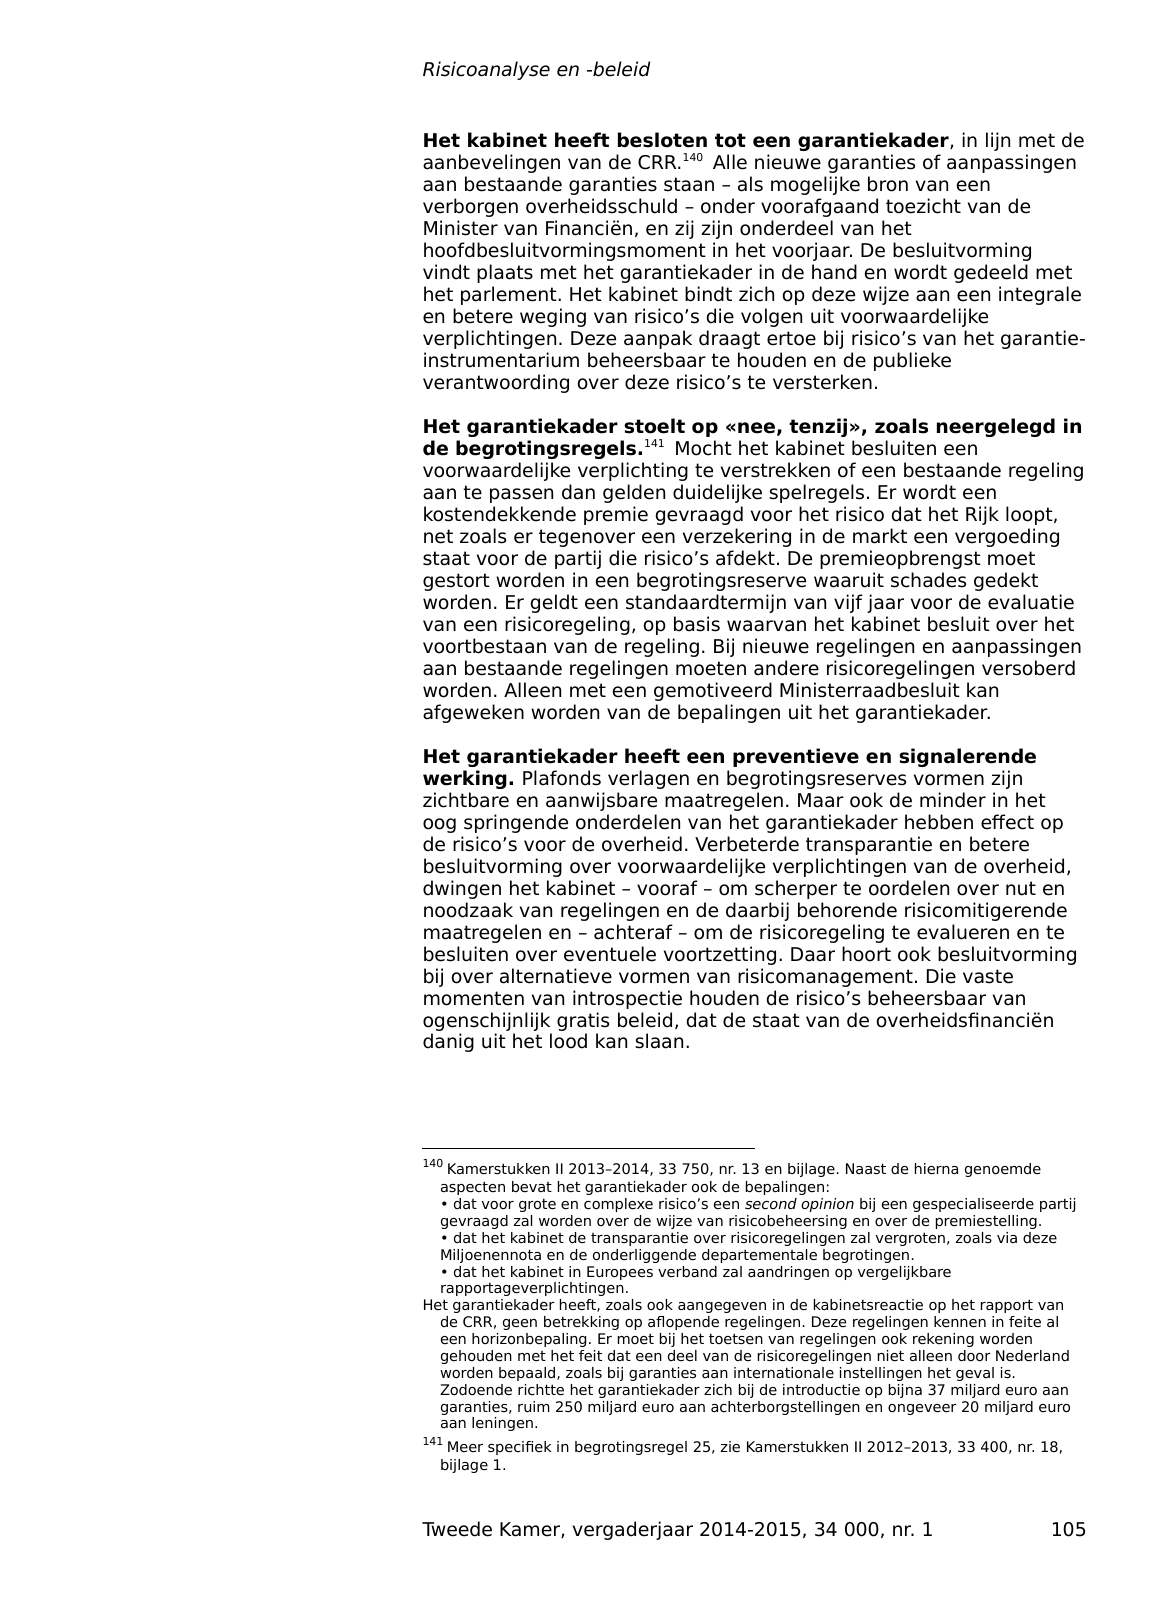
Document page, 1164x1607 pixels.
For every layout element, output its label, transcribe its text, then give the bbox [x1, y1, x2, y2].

text Het garantiekader heeft, zoals ook aangegeven in de kabinetsreactie op het rapport van de CRR, geen betrekking op aflopende regelingen. Deze regelingen kennen in feite al een horizonbepaling. Er moet bij het toetsen van regelingen ook rekening worden gehouden met het feit dat een deel van de risicoregelingen niet alleen door Nederland worden bepaald, zoals bij garanties aan internationale instellingen het geval is. Zodoende richtte het garantiekader zich bij de introductie op bijna 37 miljard euro aan garanties, ruim 250 miljard euro aan achterborgstellingen en ongeveer 20 miljard euro aan leningen. [422, 1297, 1087, 1432]
text • dat het kabinet de transparantie over risicoregelingen zal vergroten, zoals via deze Miljoenennota en de onderliggende departementale begrotingen. [440, 1230, 1087, 1264]
text Kamerstukken II 2013–2014, 33 750, nr. 13 en bijlage. Naast de hierna genoemde aspecten bevat het garantiekader ook de bepalingen: [422, 1157, 1087, 1196]
text Meer specifiek in begrotingsregel 25, zie Kamerstukken II 2012–2013, 33 400, nr. 18, bijlage 1. [422, 1435, 1087, 1474]
text Het garantiekader heeft een preventieve en signalerende werking. Plafonds verlagen en begrotingsreserves vormen zijn zichtbare en aanwijsbare maatregelen. Maar ook de minder in het oog springende onderdelen van het garantiekader hebben effect op de risico’s voor de overheid. Verbeterde transparantie en betere besluitvorming over voorwaardelijke verplichtingen van de overheid, dwingen het kabinet – vooraf – om scherper te oordelen over nut en noodzaak van regelingen en de daarbij behorende risicomitigerende maatregelen en – achteraf – om de risicoregeling te evalueren en te besluiten over eventuele voortzetting. Daar hoort ook besluitvorming bij over alternatieve vormen van risicomanagement. Die vaste momenten van introspectie houden de risico’s beheersbaar van ogenschijnlijk gratis beleid, dat de staat van de overheidsfinanciën danig uit het lood kan slaan. [422, 746, 1087, 1053]
text • dat voor grote en complexe risico’s een second opinion bij een gespecialiseerde partij gevraagd zal worden over de wijze van risicobeheersing en over de premiestelling. [440, 1196, 1087, 1230]
text • dat het kabinet in Europees verband zal aandringen op vergelijkbare rapportageverplichtingen. [440, 1264, 1087, 1297]
text Het garantiekader stoelt op «nee, tenzij», zoals neergelegd in de begrotingsregels. Mocht het kabinet besluiten een voorwaardelijke verplichting te verstrekken of een bestaande regeling aan te passen dan gelden duidelijke spelregels. Er wordt een kostendekkende premie gevraagd voor het risico dat het Rijk loopt, net zoals er tegenover een verzekering in de markt een vergoeding staat voor de partij die risico’s afdekt. De premieopbrengst moet gestort worden in een begrotingsreserve waaruit schades gedekt worden. Er geldt een standaardtermijn van vijf jaar voor de evaluatie van een risicoregeling, op basis waarvan het kabinet besluit over het voortbestaan van de regeling. Bij nieuwe regelingen en aanpassingen aan bestaande regelingen moeten andere risicoregelingen versoberd worden. Alleen met een gemotiveerd Ministerraadbesluit kan afgeweken worden van de bepalingen uit het garantiekader. [422, 416, 1087, 723]
text Het kabinet heeft besloten tot een garantiekader, in lijn met de aanbevelingen van de CRR. Alle nieuwe garanties of aanpassingen aan bestaande garanties staan – als mogelijke bron van een verborgen overheidsschuld – onder voorafgaand toezicht van de Minister van Financiën, en zij zijn onderdeel van het hoofdbesluitvormingsmoment in het voorjaar. De besluitvorming vindt plaats met het garantiekader in de hand en wordt gedeeld met het parlement. Het kabinet bindt zich op deze wijze aan een integrale en betere weging van risico’s die volgen uit voorwaardelijke verplichtingen. Deze aanpak draagt ertoe bij risico’s van het garantie-instrumentarium beheersbaar te houden en de publieke verantwoording over deze risico’s te versterken. [422, 130, 1087, 394]
